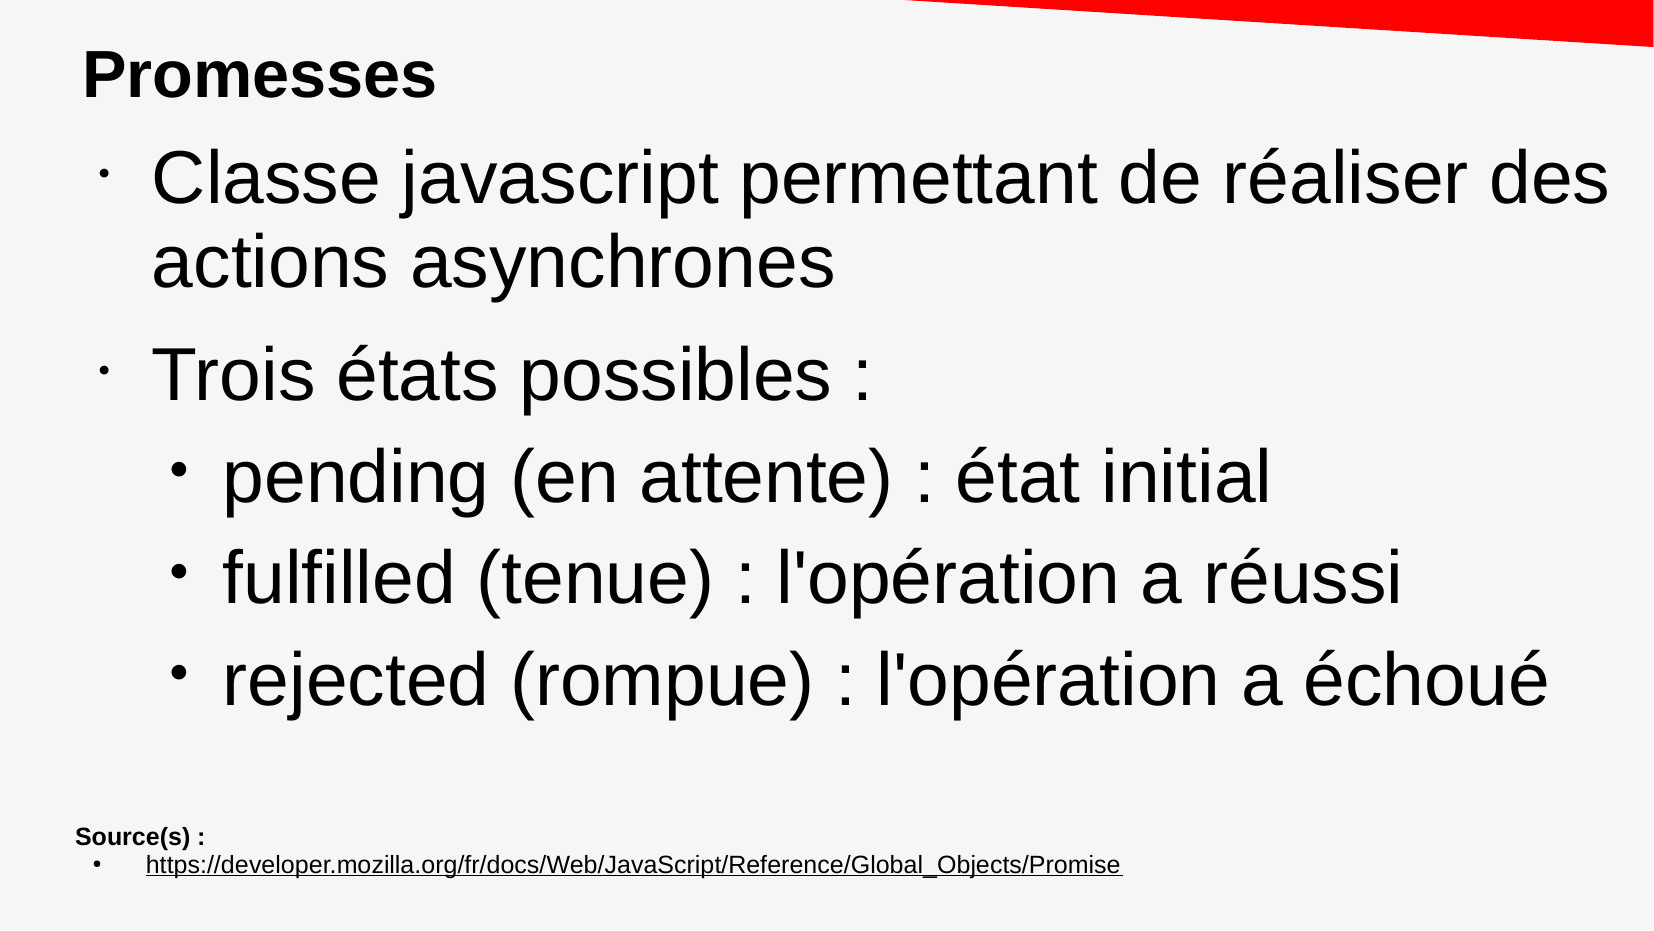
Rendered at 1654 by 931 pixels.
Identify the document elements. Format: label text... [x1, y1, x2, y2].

text_box [904, 0, 1654, 48]
list Classe javascript permettant de réaliser des actions asynchrones Trois états possibles : pending (en attente) : état initial fulfilled (tenue) : l'opération a réussi rejected (rompue) : l'opération a échoué [80, 135, 1620, 798]
title Promesses [82, 37, 1571, 114]
text_box Source(s) : https://developer.mozilla.org/fr/docs/Web/JavaScript/Reference/Global_Objects/Promise [60, 814, 1546, 929]
